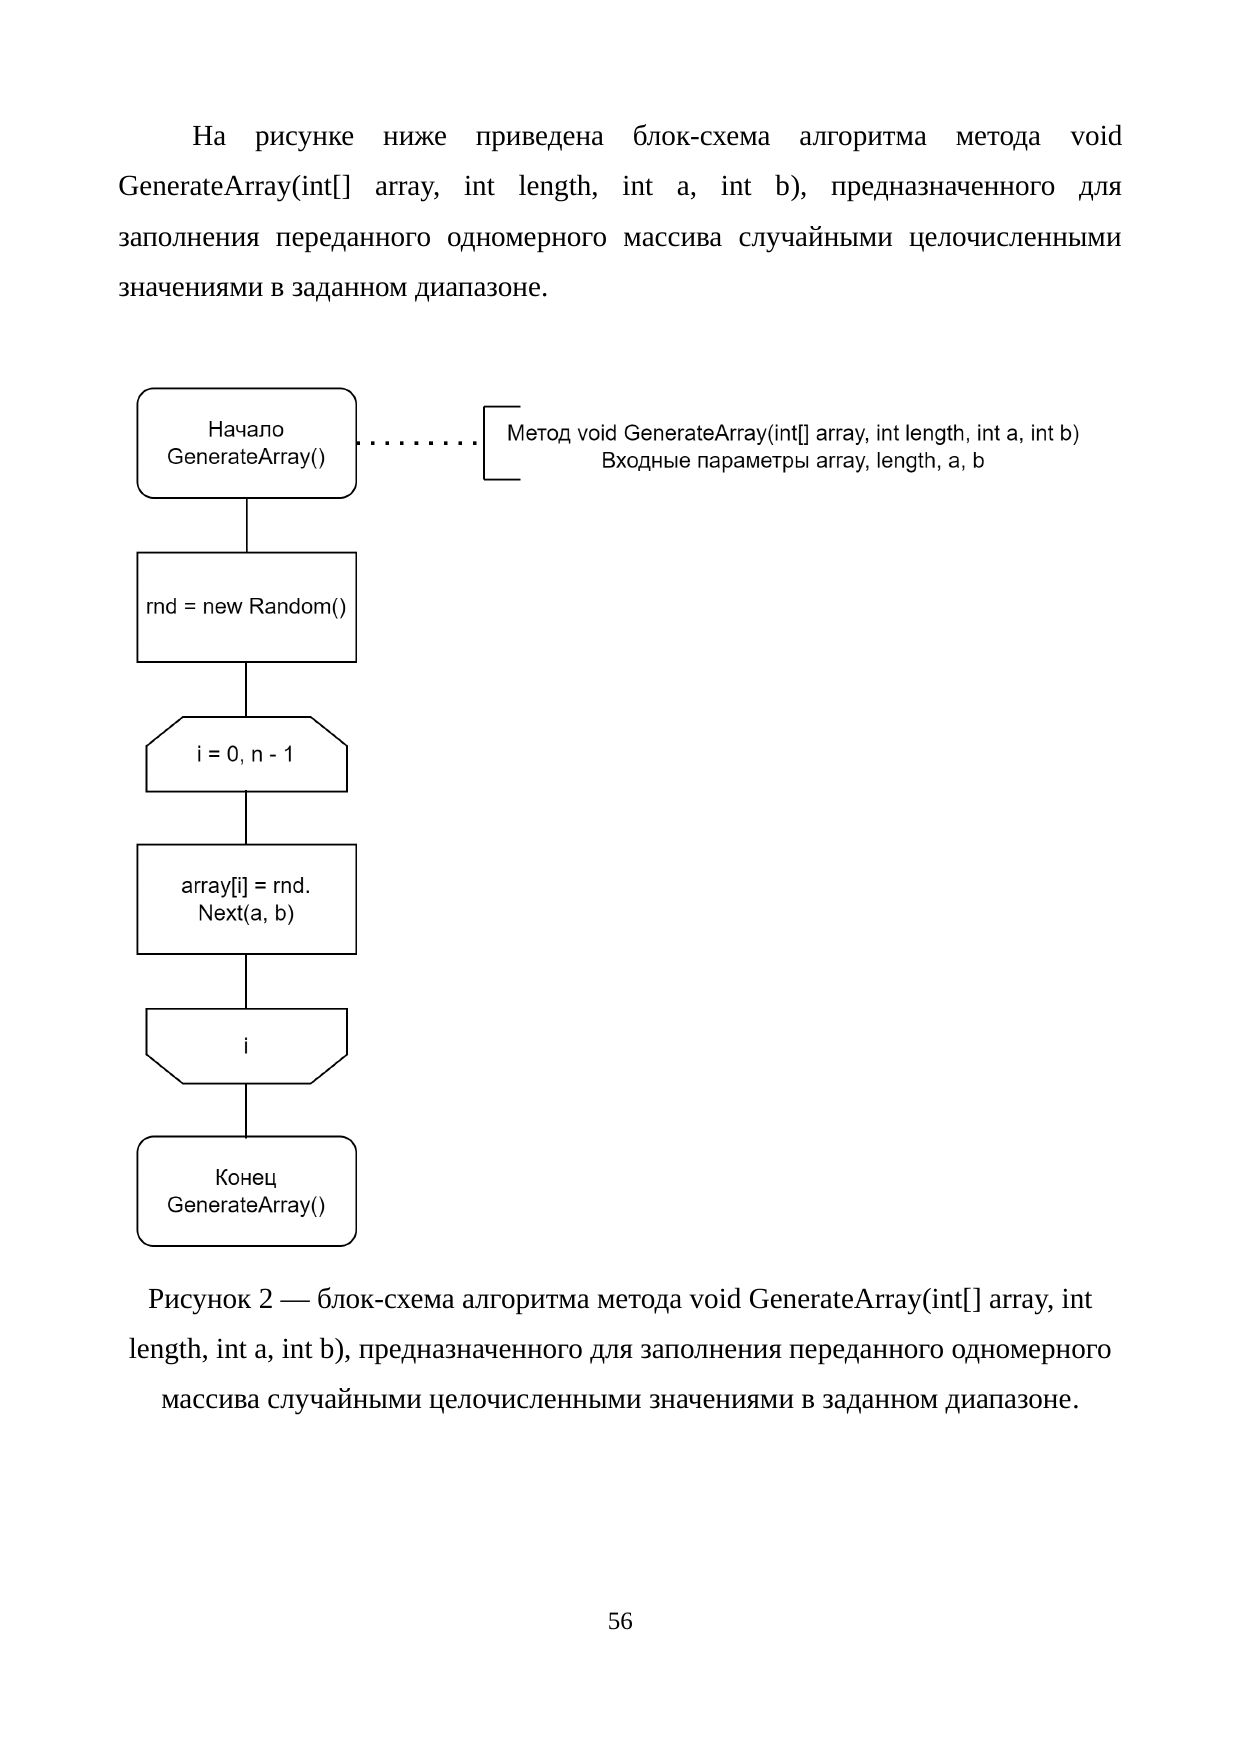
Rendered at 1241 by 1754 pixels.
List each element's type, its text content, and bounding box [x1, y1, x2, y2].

picture [118, 369, 1123, 1265]
text На рисунке ниже приведена блок-схема алгоритма метода void GenerateArray(int[] array, int length, int a, int b), предназначенного для заполнения переданного одномерного массива случайными целочисленными значениями в заданном диапазоне. [118, 118, 1122, 303]
text Рисунок 2 — блок-схема алгоритма метода void GenerateArray(int[] array, int length, int a, int b), предназначенного для заполнения переданного одномерного массива случайными целочисленными значениями в заданном диапазоне. [118, 1265, 1122, 1415]
